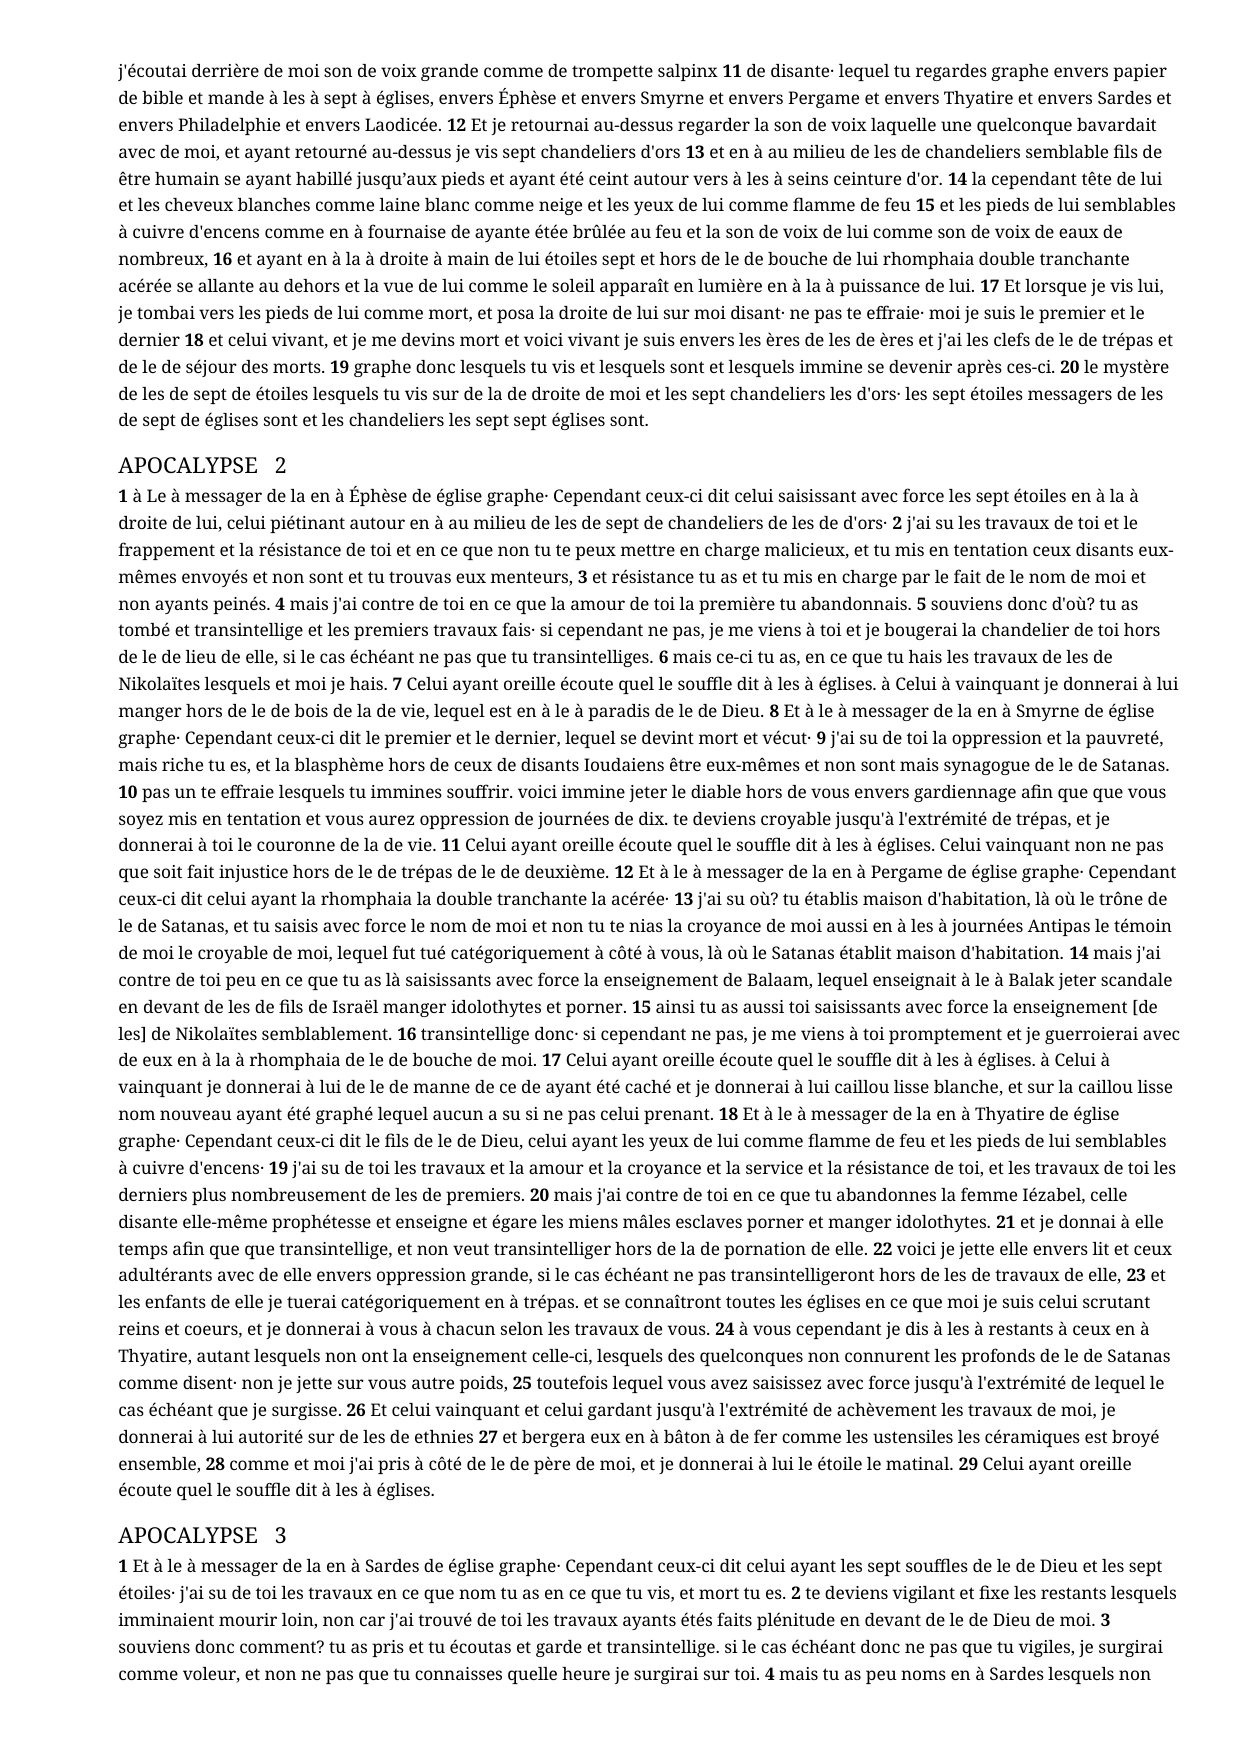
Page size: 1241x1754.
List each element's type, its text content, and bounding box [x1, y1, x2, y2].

text 1 à Le à messager de la en à Éphèse de église graphe· Cependant ceux-ci dit celui saisissant avec force les sept étoiles en à la à droite de lui, celui piétinant autour en à au milieu de les de sept de chandeliers de les de d'ors· 2 j'ai su les travaux de toi et le frappement et la résistance de toi et en ce que non tu te peux mettre en charge malicieux, et tu mis en tentation ceux disants eux-mêmes envoyés et non sont et tu trouvas eux menteurs, 3 et résistance tu as et tu mis en charge par le fait de le nom de moi et non ayants peinés. 4 mais j'ai contre de toi en ce que la amour de toi la première tu abandonnais. 5 souviens donc d'où? tu as tombé et transintellige et les premiers travaux fais· si cependant ne pas, je me viens à toi et je bougerai la chandelier de toi hors de le de lieu de elle, si le cas échéant ne pas que tu transintelliges. 6 mais ce-ci tu as, en ce que tu hais les travaux de les de Nikolaïtes lesquels et moi je hais. 7 Celui ayant oreille écoute quel le souffle dit à les à églises. à Celui à vainquant je donnerai à lui manger hors de le de bois de la de vie, lequel est en à le à paradis de le de Dieu. 8 Et à le à messager de la en à Smyrne de église graphe· Cependant ceux-ci dit le premier et le dernier, lequel se devint mort et vécut· 9 j'ai su de toi la oppression et la pauvreté, mais riche tu es, et la blasphème hors de ceux de disants Ioudaiens être eux-mêmes et non sont mais synagogue de le de Satanas. 10 pas un te effraie lesquels tu immines souffrir. voici immine jeter le diable hors de vous envers gardiennage afin que que vous soyez mis en tentation et vous aurez oppression de journées de dix. te deviens croyable jusqu'à l'extrémité de trépas, et je donnerai à toi le couronne de la de vie. 11 Celui ayant oreille écoute quel le souffle dit à les à églises. Celui vainquant non ne pas que soit fait injustice hors de le de trépas de le de deuxième. 12 Et à le à messager de la en à Pergame de église graphe· Cependant ceux-ci dit celui ayant la rhomphaia la double tranchante la acérée· 13 j'ai su où? tu établis maison d'habitation, là où le trône de le de Satanas, et tu saisis avec force le nom de moi et non tu te nias la croyance de moi aussi en à les à journées Antipas le témoin de moi le croyable de moi, lequel fut tué catégoriquement à côté à vous, là où le Satanas établit maison d'habitation. 14 mais j'ai contre de toi peu en ce que tu as là saisissants avec force la enseignement de Balaam, lequel enseignait à le à Balak jeter scandale en devant de les de fils de Israël manger idolothytes et porner. 15 ainsi tu as aussi toi saisissants avec force la enseignement [de les] de Nikolaïtes semblablement. 16 transintellige donc· si cependant ne pas, je me viens à toi promptement et je guerroierai avec de eux en à la à rhomphaia de le de bouche de moi. 17 Celui ayant oreille écoute quel le souffle dit à les à églises. à Celui à vainquant je donnerai à lui de le de manne de ce de ayant été caché et je donnerai à lui caillou lisse blanche, et sur la caillou lisse nom nouveau ayant été graphé lequel aucun a su si ne pas celui prenant. 18 Et à le à messager de la en à Thyatire de église graphe· Cependant ceux-ci dit le fils de le de Dieu, celui ayant les yeux de lui comme flamme de feu et les pieds de lui semblables à cuivre d'encens· 19 j'ai su de toi les travaux et la amour et la croyance et la service et la résistance de toi, et les travaux de toi les derniers plus nombreusement de les de premiers. 20 mais j'ai contre de toi en ce que tu abandonnes la femme Iézabel, celle disante elle-même prophétesse et enseigne et égare les miens mâles esclaves porner et manger idolothytes. 21 et je donnai à elle temps afin que que transintellige, et non veut transintelliger hors de la de pornation de elle. 22 voici je jette elle envers lit et ceux adultérants avec de elle envers oppression grande, si le cas échéant ne pas transintelligeront hors de les de travaux de elle, 23 et les enfants de elle je tuerai catégoriquement en à trépas. et se connaîtront toutes les églises en ce que moi je suis celui scrutant reins et coeurs, et je donnerai à vous à chacun selon les travaux de vous. 24 à vous cependant je dis à les à restants à ceux en à Thyatire, autant lesquels non ont la enseignement celle-ci, lesquels des quelconques non connurent les profonds de le de Satanas comme disent· non je jette sur vous autre poids, 25 toutefois lequel vous avez saisissez avec force jusqu'à l'extrémité de lequel le cas échéant que je surgisse. 26 Et celui vainquant et celui gardant jusqu'à l'extrémité de achèvement les travaux de moi, je donnerai à lui autorité sur de les de ethnies 27 et bergera eux en à bâton à de fer comme les ustensiles les céramiques est broyé ensemble, 28 comme et moi j'ai pris à côté de le de père de moi, et je donnerai à lui le étoile le matinal. 29 Celui ayant oreille écoute quel le souffle dit à les à églises. [118, 484, 1181, 1502]
text APOCALYPSE 2 [118, 450, 1181, 480]
text 1 Et à le à messager de la en à Sardes de église graphe· Cependant ceux-ci dit celui ayant les sept souffles de le de Dieu et les sept étoiles· j'ai su de toi les travaux en ce que nom tu as en ce que tu vis, et mort tu es. 2 te deviens vigilant et fixe les restants lesquels imminaient mourir loin, non car j'ai trouvé de toi les travaux ayants étés faits plénitude en devant de le de Dieu de moi. 3 souviens donc comment? tu as pris et tu écoutas et garde et transintellige. si le cas échéant donc ne pas que tu vigiles, je surgirai comme voleur, et non ne pas que tu connaisses quelle heure je surgirai sur toi. 4 mais tu as peu noms en à Sardes lesquels non [118, 1554, 1181, 1685]
text j'écoutai derrière de moi son de voix grande comme de trompette salpinx 11 de disante· lequel tu regardes graphe envers papier de bible et mande à les à sept à églises, envers Éphèse et envers Smyrne et envers Pergame et envers Thyatire et envers Sardes et envers Philadelphie et envers Laodicée. 12 Et je retournai au-dessus regarder la son de voix laquelle une quelconque bavardait avec de moi, et ayant retourné au-dessus je vis sept chandeliers d'ors 13 et en à au milieu de les de chandeliers semblable fils de être humain se ayant habillé jusqu’aux pieds et ayant été ceint autour vers à les à seins ceinture d'or. 14 la cependant tête de lui et les cheveux blanches comme laine blanc comme neige et les yeux de lui comme flamme de feu 15 et les pieds de lui semblables à cuivre d'encens comme en à fournaise de ayante étée brûlée au feu et la son de voix de lui comme son de voix de eaux de nombreux, 16 et ayant en à la à droite à main de lui étoiles sept et hors de le de bouche de lui rhomphaia double tranchante acérée se allante au dehors et la vue de lui comme le soleil apparaît en lumière en à la à puissance de lui. 17 Et lorsque je vis lui, je tombai vers les pieds de lui comme mort, et posa la droite de lui sur moi disant· ne pas te effraie· moi je suis le premier et le dernier 18 et celui vivant, et je me devins mort et voici vivant je suis envers les ères de les de ères et j'ai les clefs de le de trépas et de le de séjour des morts. 19 graphe donc lesquels tu vis et lesquels sont et lesquels immine se devenir après ces-ci. 20 le mystère de les de sept de étoiles lesquels tu vis sur de la de droite de moi et les sept chandeliers les d'ors· les sept étoiles messagers de les de sept de églises sont et les chandeliers les sept sept églises sont. [118, 59, 1181, 432]
text APOCALYPSE 3 [118, 1520, 1181, 1550]
